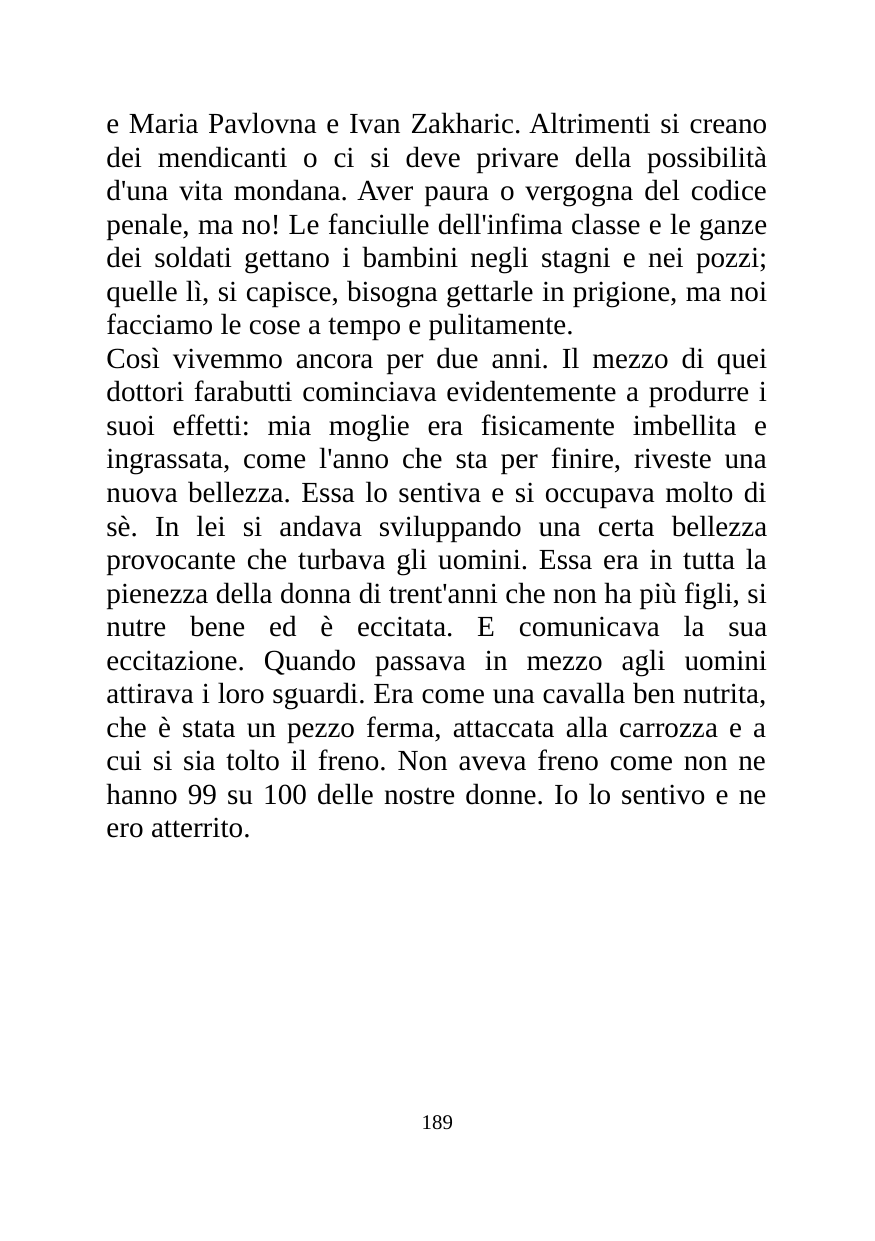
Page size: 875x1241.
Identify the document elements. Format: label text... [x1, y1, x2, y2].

text Così vivemmo ancora per due anni. Il mezzo di quei dottori farabutti cominciava evidentemente a produrre i suoi effetti: mia moglie era fisicamente imbellita e ingrassata, come l'anno che sta per finire, riveste una nuova bellezza. Essa lo sentiva e si occupava molto di sè. In lei si andava sviluppando una certa bellezza provocante che turbava gli uomini. Essa era in tutta la pienezza della donna di trent'anni che non ha più figli, si nutre bene ed è eccitata. E comunicava la sua eccitazione. Quando passava in mezzo agli uomini attirava i loro sguardi. Era come una cavalla ben nutrita, che è stata un pezzo ferma, attaccata alla carrozza e a cui si sia tolto il freno. Non aveva freno come non ne hanno 99 su 100 delle nostre donne. Io lo sentivo e ne ero atterrito. [106, 341, 768, 844]
text e Maria Pavlovna e Ivan Zakharic. Altrimenti si creano dei mendicanti o ci si deve privare della possibilità d'una vita mondana. Aver paura o vergogna del codice penale, ma no! Le fanciulle dell'infima classe e le ganze dei soldati gettano i bambini negli stagni e nei pozzi; quelle lì, si capisce, bisogna gettarle in prigione, ma noi facciamo le cose a tempo e pulitamente. [106, 106, 768, 341]
